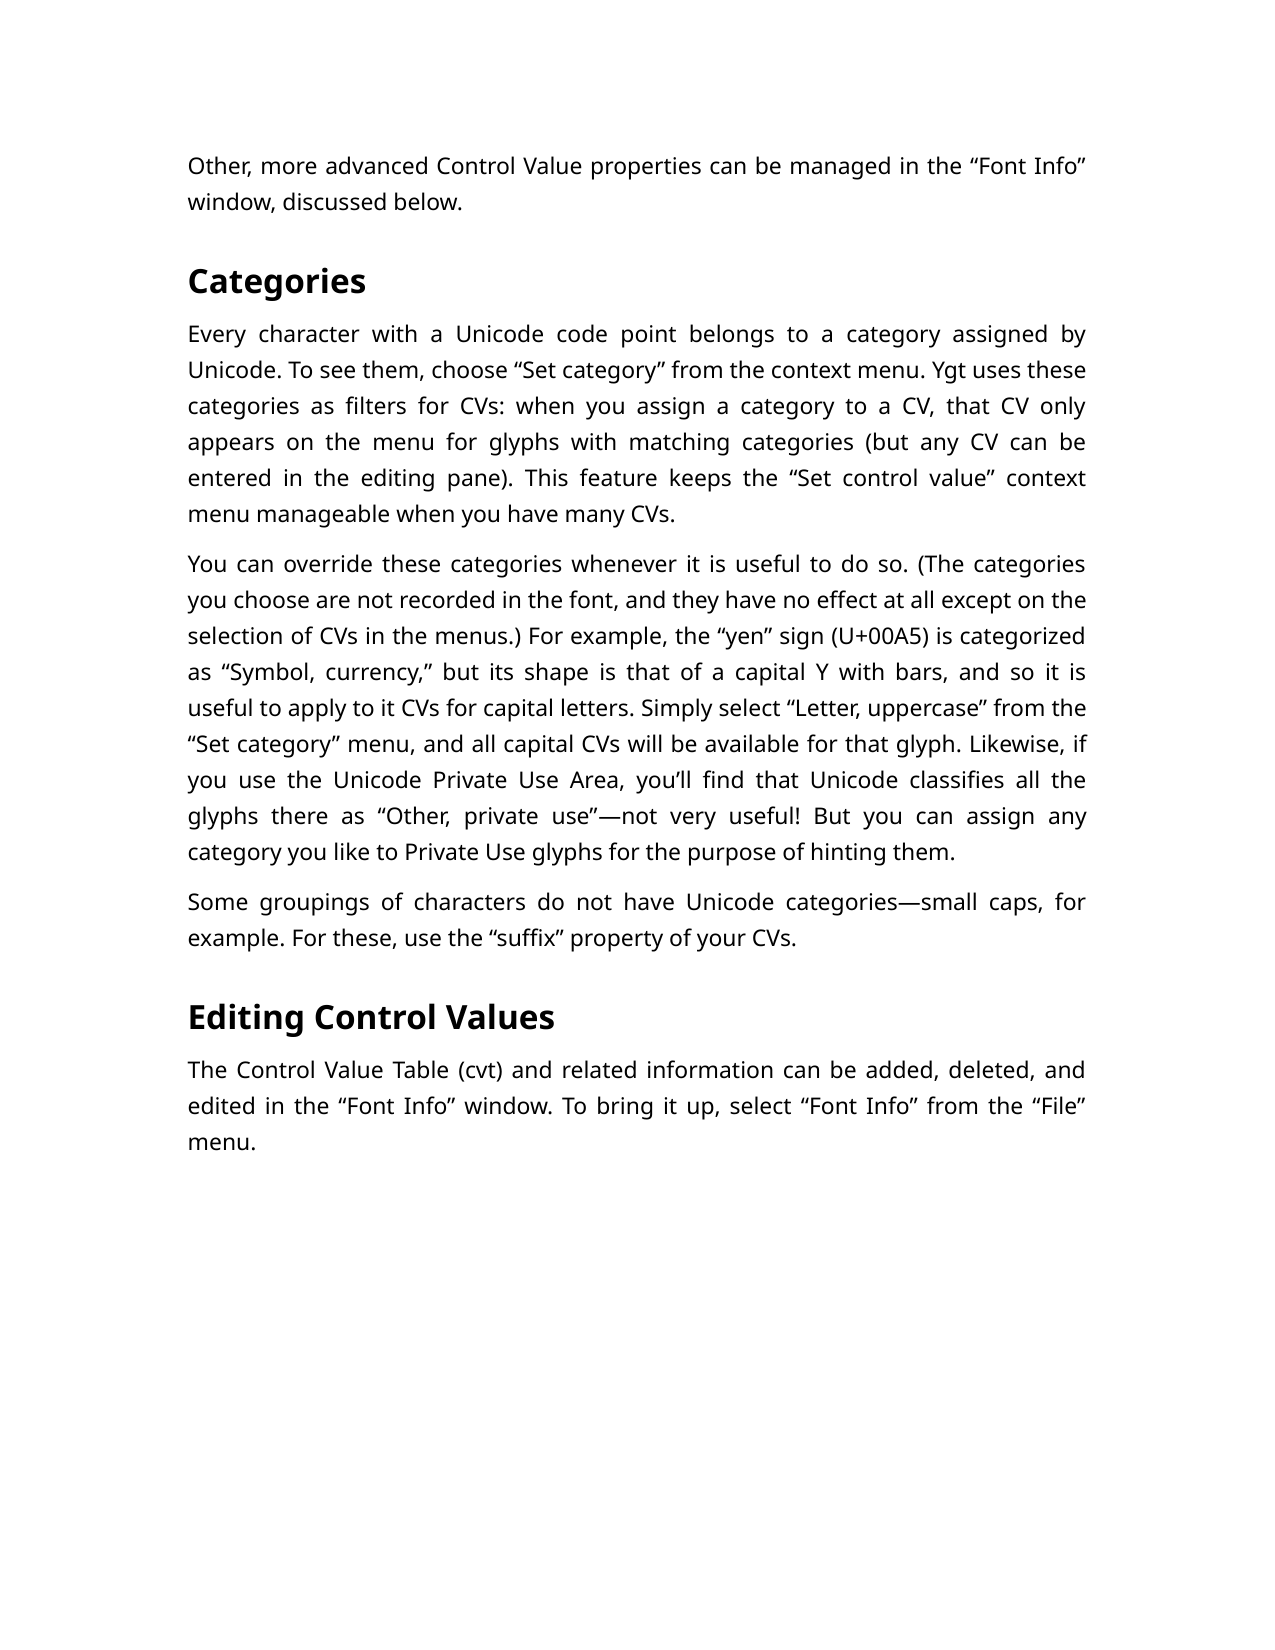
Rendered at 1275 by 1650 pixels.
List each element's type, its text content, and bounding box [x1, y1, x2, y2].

text The Control Value Table (cvt) and related information can be added, deleted, and edited in the “Font Info” window. To bring it up, select “Font Info” from the “File” menu. [187, 1054, 1087, 1157]
text You can override these categories whenever it is useful to do so. (The categories you choose are not recorded in the font, and they have no effect at all except on the selection of CVs in the menus.) For example, the “yen” sign (U+00A5) is categorized as “Symbol, currency,” but its shape is that of a capital Y with bars, and so it is useful to apply to it CVs for capital letters. Simply select “Letter, uppercase” from the “Set category” menu, and all capital CVs will be available for that glyph. Likewise, if you use the Unicode Private Use Area, you’ll find that Unicode classifies all the glyphs there as “Other, private use”—not very useful! But you can assign any category you like to Private Use glyphs for the purpose of hinting them. [187, 548, 1087, 867]
subtitle Categories [187, 257, 1087, 303]
subtitle Editing Control Values [187, 994, 1087, 1039]
text Every character with a Unicode code point belongs to a category assigned by Unicode. To see them, choose “Set category” from the context menu. Ygt uses these categories as filters for CVs: when you assign a category to a CV, that CV only appears on the menu for glyphs with matching categories (but any CV can be entered in the editing pane). This feature keeps the “Set control value” context menu manageable when you have many CVs. [187, 318, 1087, 529]
text Other, more advanced Control Value properties can be managed in the “Font Info” window, discussed below. [187, 150, 1087, 217]
text Some groupings of characters do not have Unicode categories—small caps, for example. For these, use the “suffix” property of your CVs. [187, 886, 1087, 953]
